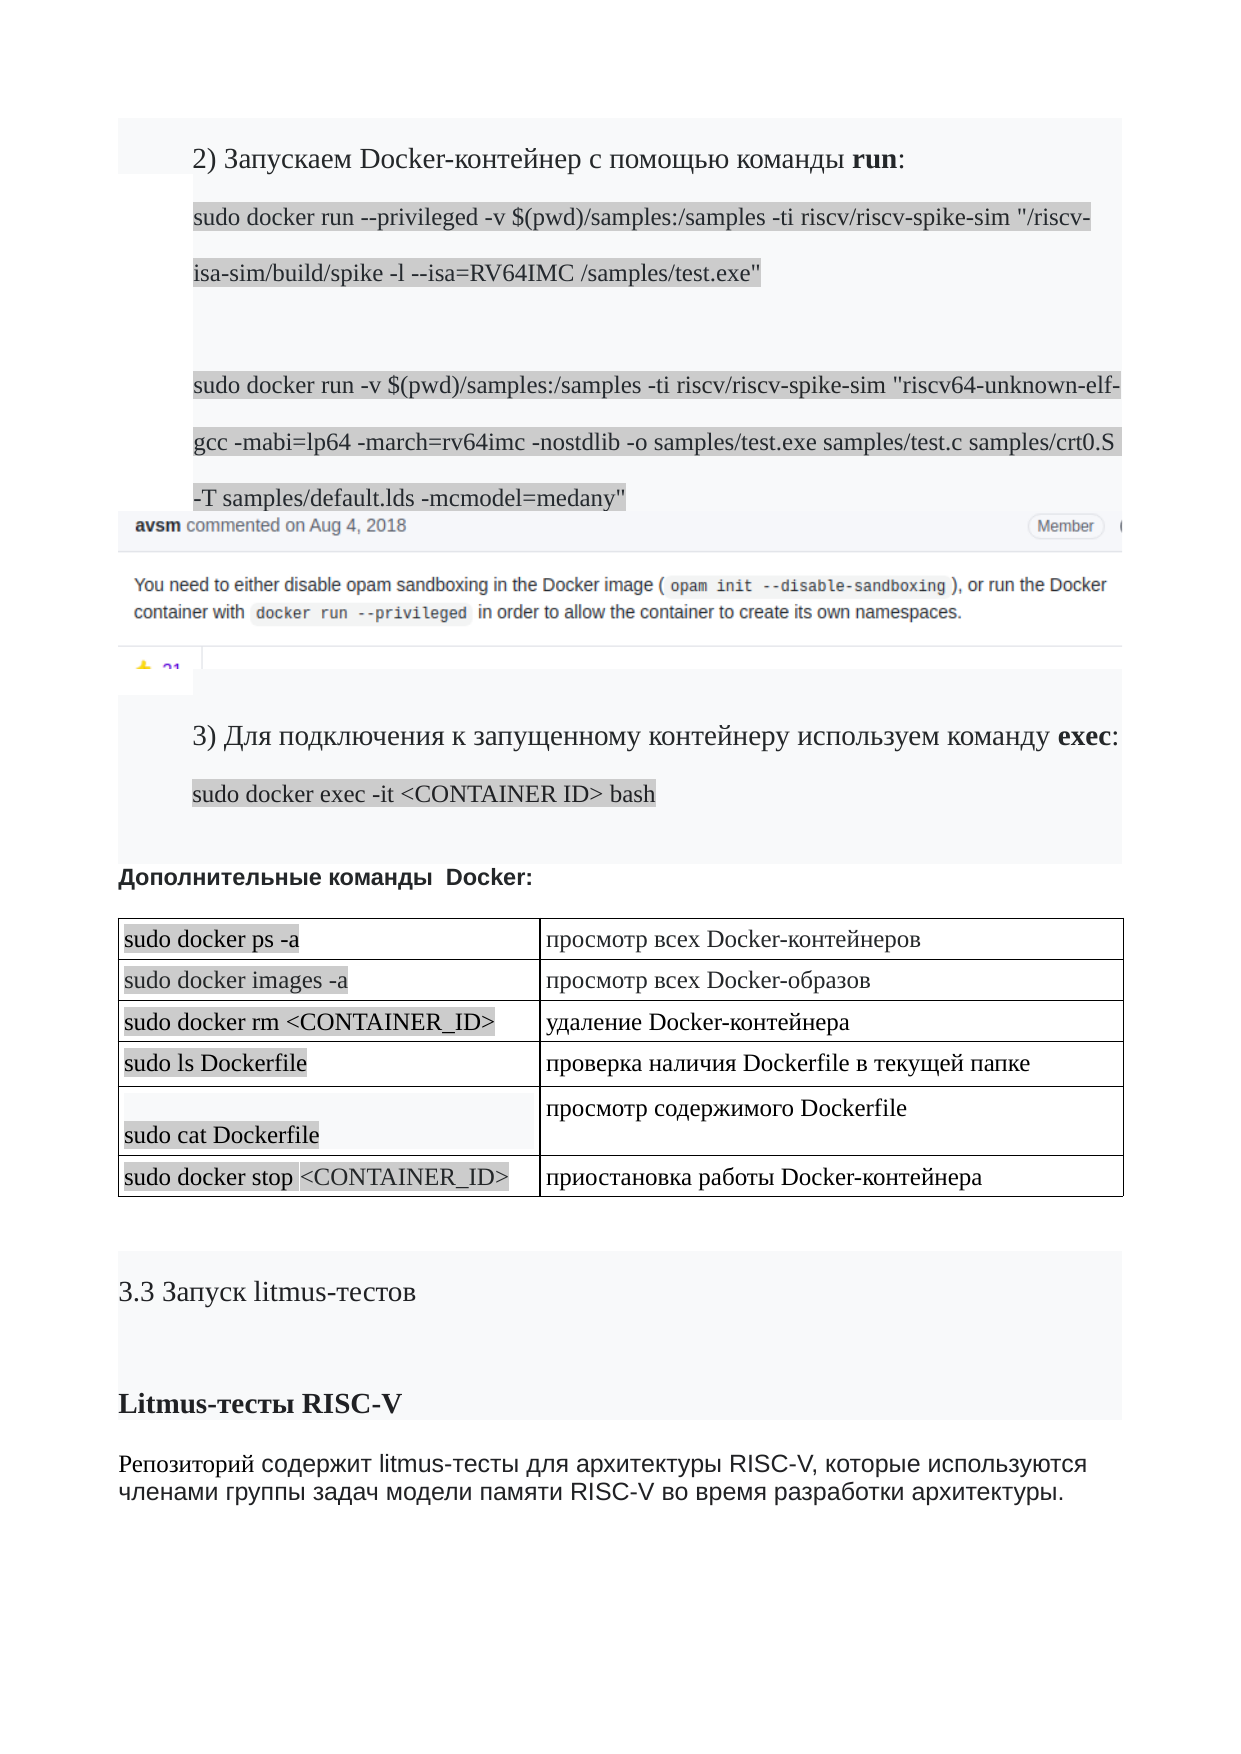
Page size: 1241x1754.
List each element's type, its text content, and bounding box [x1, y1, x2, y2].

text Litmus-тесты RISC-V [118, 1363, 1122, 1420]
text 3) Для подключения к запущенному контейнеру используем команду exec: [118, 695, 1122, 751]
table_cell проверка наличия Dockerfile в текущей папке [541, 1042, 1123, 1086]
text 2) Запускаем Docker-контейнер с помощью команды run: [118, 118, 1122, 174]
table_cell просмотр содержимого Dockerfile [541, 1087, 1123, 1155]
table_header просмотр всех Docker-контейнеров [541, 919, 1123, 959]
picture [118, 511, 1123, 669]
text 3.3 Запуск litmus-тестов [118, 1251, 1122, 1307]
table_cell удаление Docker-контейнера [541, 1001, 1123, 1041]
text Дополнительные команды Docker: [118, 864, 1122, 891]
table_cell sudo docker images -a [119, 960, 539, 1000]
text Репозиторий содержит litmus-тесты для архитектуры RISC-V, которые используются членами группы задач модели памяти RISC-V во время разработки архитектуры. [118, 1420, 1122, 1506]
table_cell просмотр всех Docker-образов [541, 960, 1123, 1000]
text sudo docker run --privileged -v $(pwd)/samples:/samples -ti riscv/riscv-spike-sim "/riscv-isa-sim/build/spike -l --isa=RV64IMC /samples/test.exe" [193, 174, 1122, 287]
table_header sudo docker ps -a [119, 919, 539, 959]
table_cell sudo ls Dockerfile [119, 1042, 539, 1086]
table_cell sudo docker stop <CONTAINER_ID> [119, 1156, 539, 1196]
table_cell приостановка работы Docker-контейнера [541, 1156, 1123, 1196]
table_cell sudo docker rm <CONTAINER_ID> [119, 1001, 539, 1041]
table_cell sudo cat Dockerfile [119, 1087, 539, 1155]
text sudo docker run -v $(pwd)/samples:/samples -ti riscv/riscv-spike-sim "riscv64-unknown-elf-gcc -mabi=lp64 -march=rv64imc -nostdlib -o samples/test.exe samples/test.c samples/crt0.S -T samples/default.lds -mcmodel=medany" [193, 343, 1122, 511]
text sudo docker exec -it <CONTAINER ID> bash [118, 751, 1122, 807]
